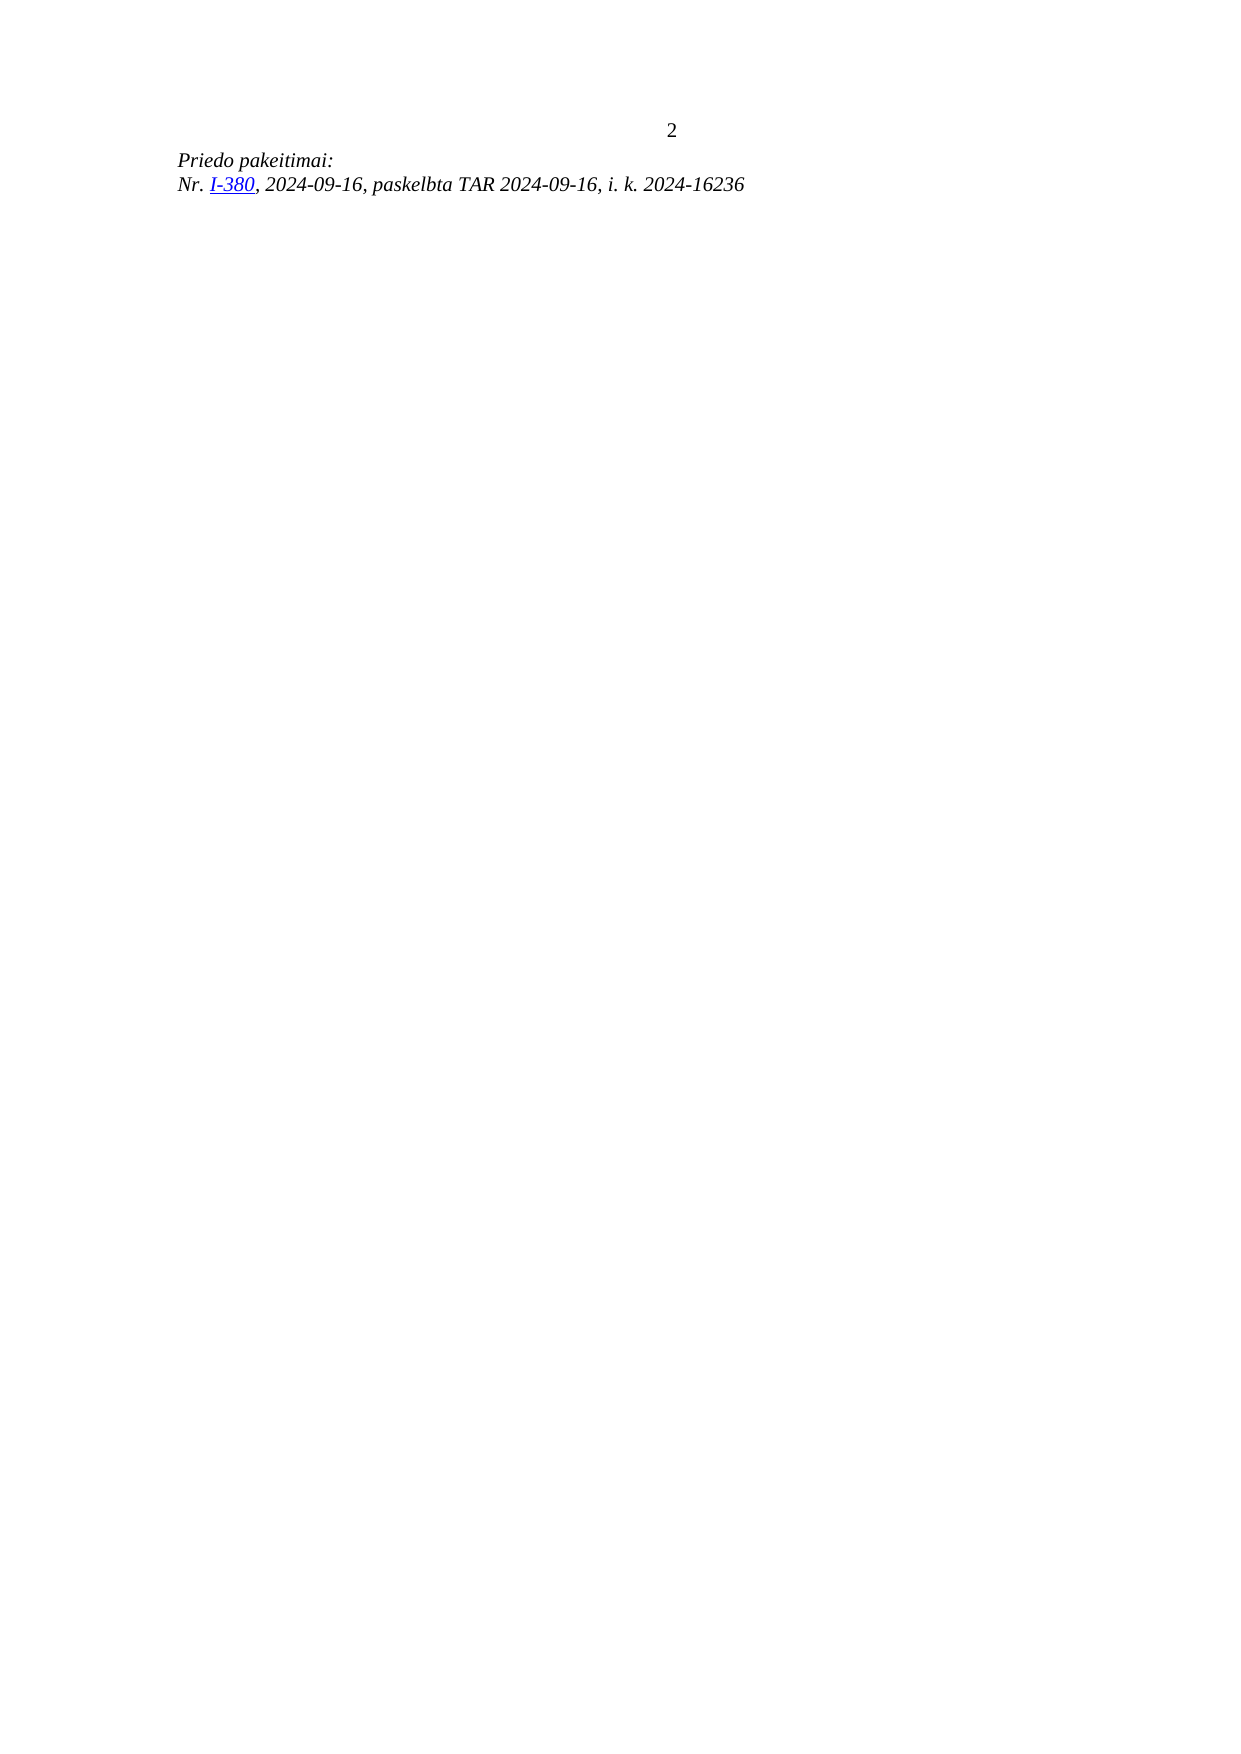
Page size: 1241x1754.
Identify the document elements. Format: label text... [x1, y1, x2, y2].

text Priedo pakeitimai: [177, 148, 1167, 172]
text Nr. I-380, 2024-09-16, paskelbta TAR 2024-09-16, i. k. 2024-16236 [177, 172, 1167, 196]
